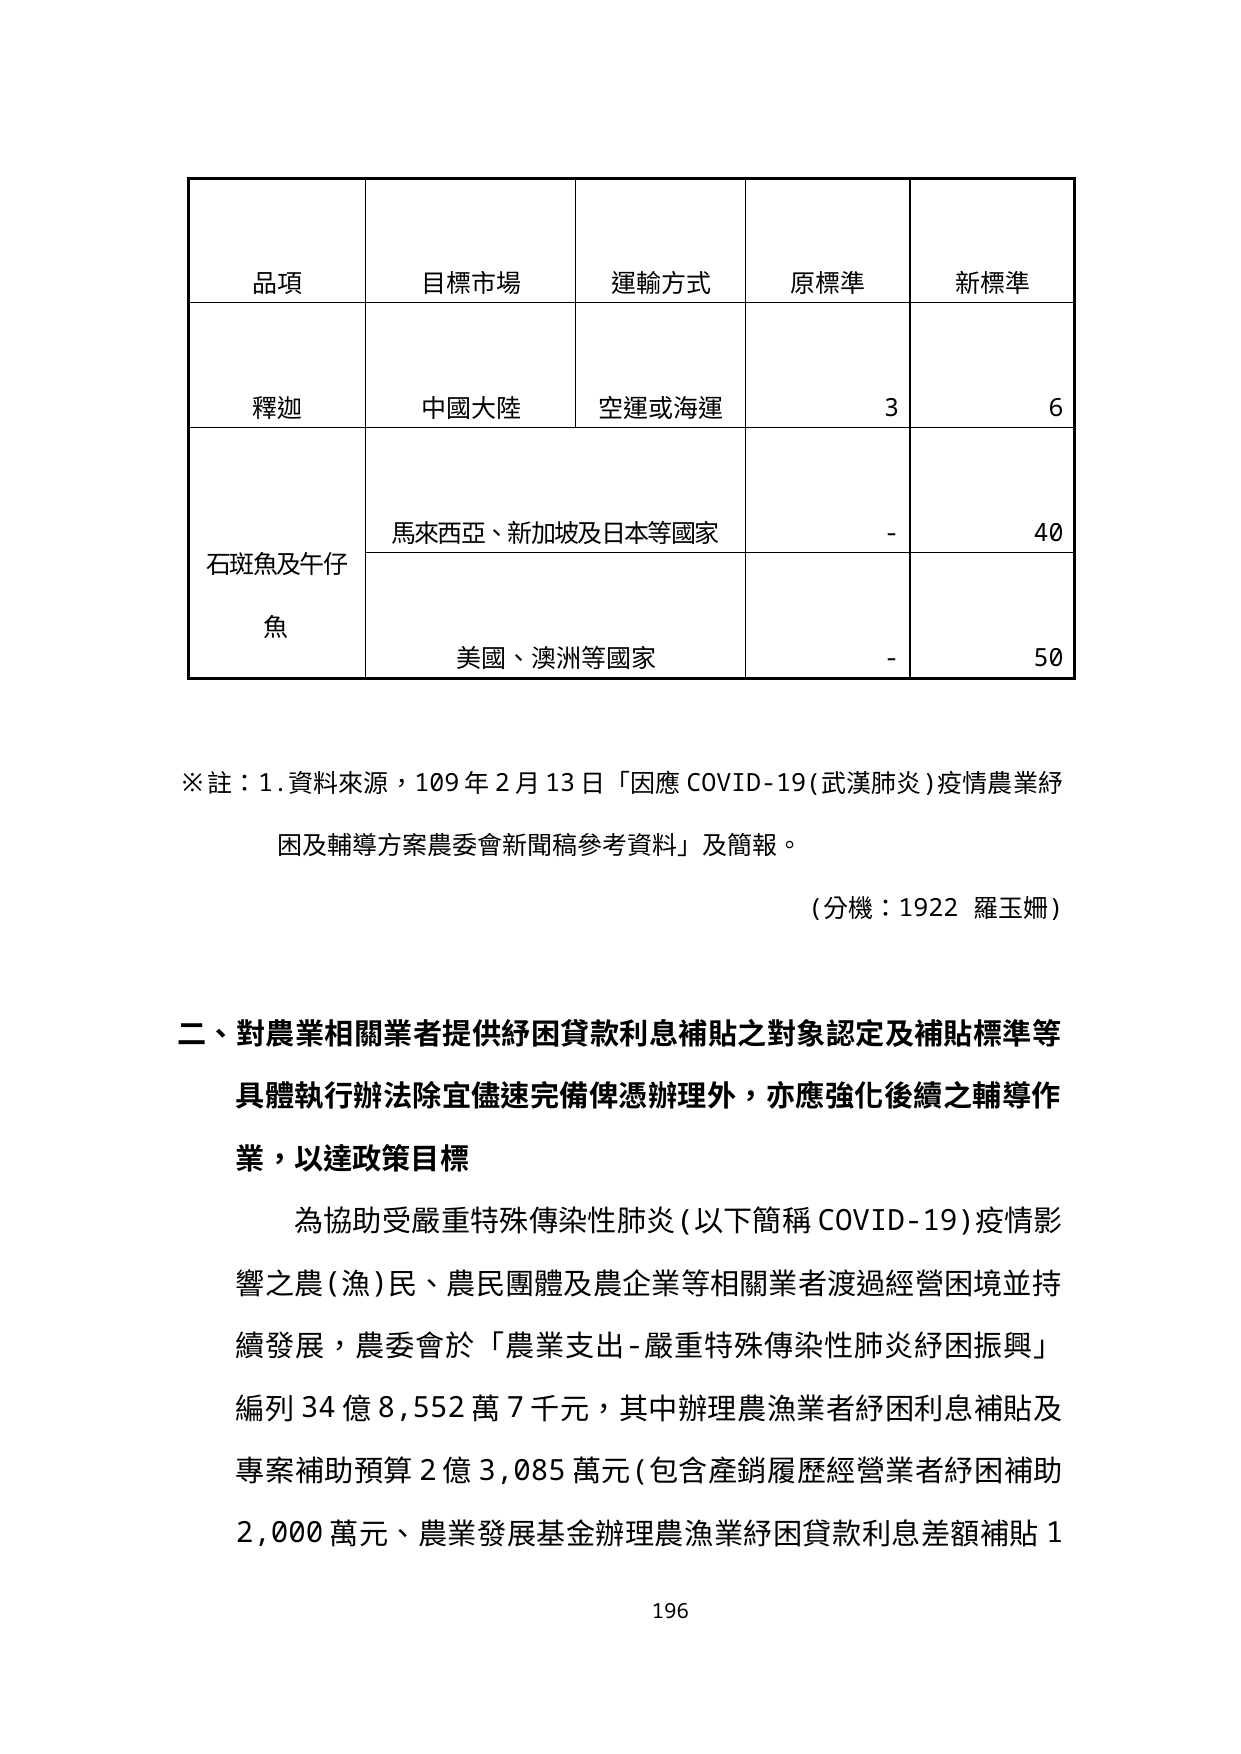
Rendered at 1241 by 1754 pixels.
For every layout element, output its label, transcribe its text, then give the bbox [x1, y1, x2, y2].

table_header 新標準 [911, 180, 1073, 302]
table_header 品項 [190, 180, 365, 302]
table_cell - [746, 553, 909, 677]
table_cell 3 [746, 303, 909, 427]
table_header 運輸方式 [576, 180, 745, 302]
table_cell 6 [911, 303, 1073, 427]
text (分機：1922 羅玉姍) [177, 865, 1063, 927]
table_cell 40 [911, 428, 1073, 552]
text ※註：1.資料來源，109年2月13日「因應COVID-19(武漢肺炎)疫情農業紓困及輔導方案農委會新聞稿參考資料」及簡報。 [177, 740, 1063, 865]
text 二、對農業相關業者提供紓困貸款利息補貼之對象認定及補貼標準等具體執行辦法除宜儘速完備俾憑辦理外，亦應強化後續之輔導作業，以達政策目標 [177, 990, 1063, 1177]
table_cell 50 [911, 553, 1073, 677]
text 為協助受嚴重特殊傳染性肺炎(以下簡稱COVID-19)疫情影響之農(漁)民、農民團體及農企業等相關業者渡過經營困境並持續發展，農委會於「農業支出-嚴重特殊傳染性肺炎紓困振興」編列34億8,552萬7千元，其中辦理農漁業者紓困利息補貼及專案補助預算2億3,085萬元(包含產銷履歷經營業者紓困補助2,000萬元、農業發展基金辦理農漁業紓困貸款利息差額補貼1 [236, 1177, 1063, 1552]
table_cell 中國大陸 [366, 303, 575, 427]
table_cell - [746, 428, 909, 552]
table_header 原標準 [746, 180, 909, 302]
table_cell 釋迦 [190, 303, 365, 427]
table_cell 美國、澳洲等國家 [366, 553, 745, 677]
table_cell 空運或海運 [576, 303, 745, 427]
table_header 目標市場 [366, 180, 575, 302]
table_cell 馬來西亞、新加坡及日本等國家 [366, 428, 745, 552]
table_cell 石斑魚及午仔魚 [190, 428, 365, 677]
